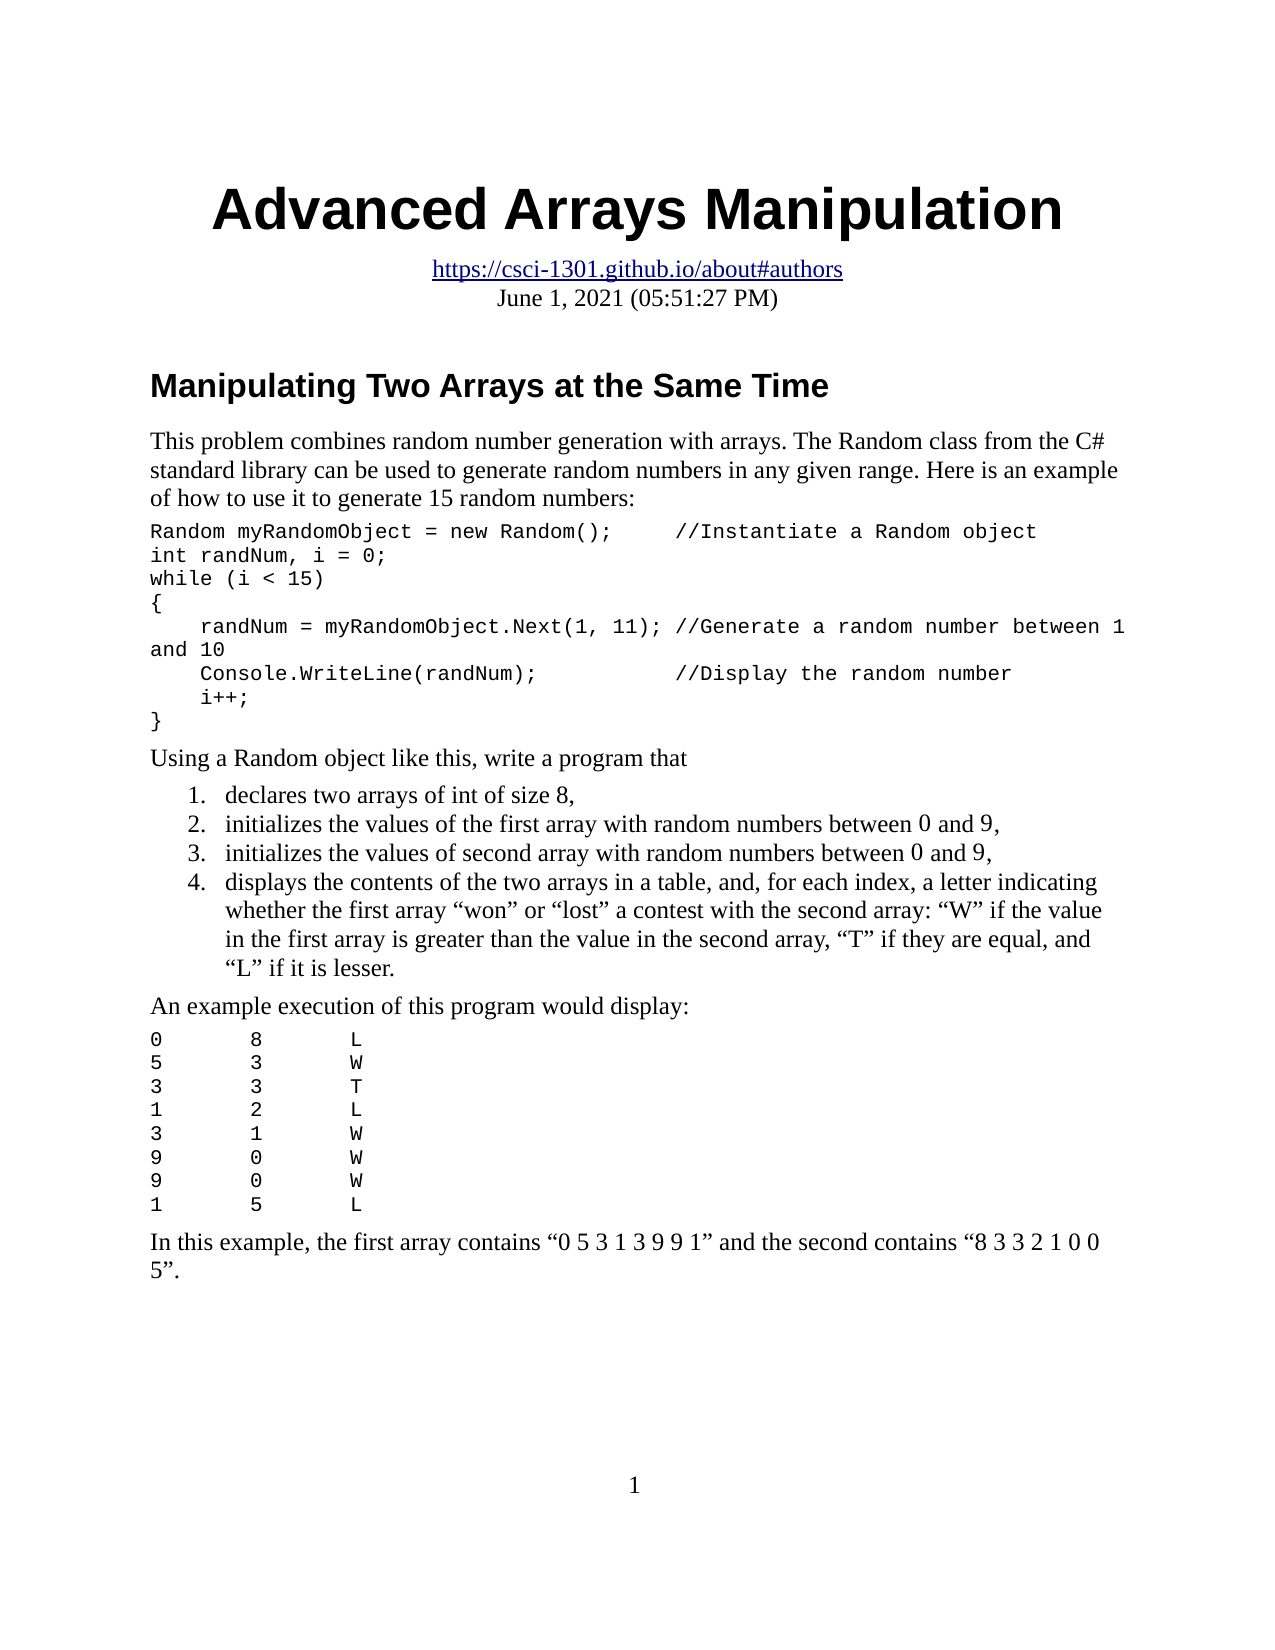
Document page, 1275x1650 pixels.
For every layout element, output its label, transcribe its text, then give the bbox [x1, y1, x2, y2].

text 3 3 T [150, 1076, 1125, 1099]
text i++; [150, 687, 1125, 710]
text Using a Random object like this, write a program that [150, 743, 1125, 772]
text 1 2 L [150, 1099, 1125, 1123]
text 9 0 W [150, 1147, 1125, 1170]
text } [150, 710, 1125, 734]
text An example execution of this program would display: [150, 991, 1125, 1019]
text June 1, 2021 (05:51:27 PM) [150, 283, 1125, 312]
text This problem combines random number generation with arrays. The Random class from the C# standard library can be used to generate random numbers in any given range. Here is an example of how to use it to generate 15 random numbers: [150, 426, 1125, 512]
text 5 3 W [150, 1052, 1125, 1076]
text int randNum, i = 0; [150, 545, 1125, 568]
text Random myRandomObject = new Random(); //Instantiate a Random object [150, 521, 1125, 545]
text In this example, the first array contains “0 5 3 1 3 9 9 1” and the second contains “8 3 3 2 1 0 0 5”. [150, 1227, 1125, 1284]
list displays the contents of the two arrays in a table, and, for each index, a letter indicating whether the first array “won” or “lost” a contest with the second array: “W” if the value in the first array is greater than the value in the second array, “T” if they are equal, and “L” if it is lesser. [187, 867, 1125, 982]
text https://csci-1301.github.io/about#authors [150, 254, 1125, 283]
text 9 0 W [150, 1170, 1125, 1194]
text 3 1 W [150, 1123, 1125, 1147]
subtitle Manipulating Two Arrays at the Same Time [150, 366, 1125, 404]
title Advanced Arrays Manipulation [150, 175, 1125, 242]
text randNum = myRandomObject.Next(1, 11); //Generate a random number between 1 and 10 [150, 616, 1125, 663]
text Console.WriteLine(randNum); //Display the random number [150, 663, 1125, 687]
list initializes the values of second array with random numbers between and , [187, 838, 1125, 867]
text while (i < 15) [150, 568, 1125, 592]
text 1 5 L [150, 1194, 1125, 1218]
text 0 8 L [150, 1028, 1125, 1052]
text { [150, 592, 1125, 616]
list declares two arrays of int of size 8, [187, 781, 1125, 809]
list initializes the values of the first array with random numbers between and , [187, 809, 1125, 838]
